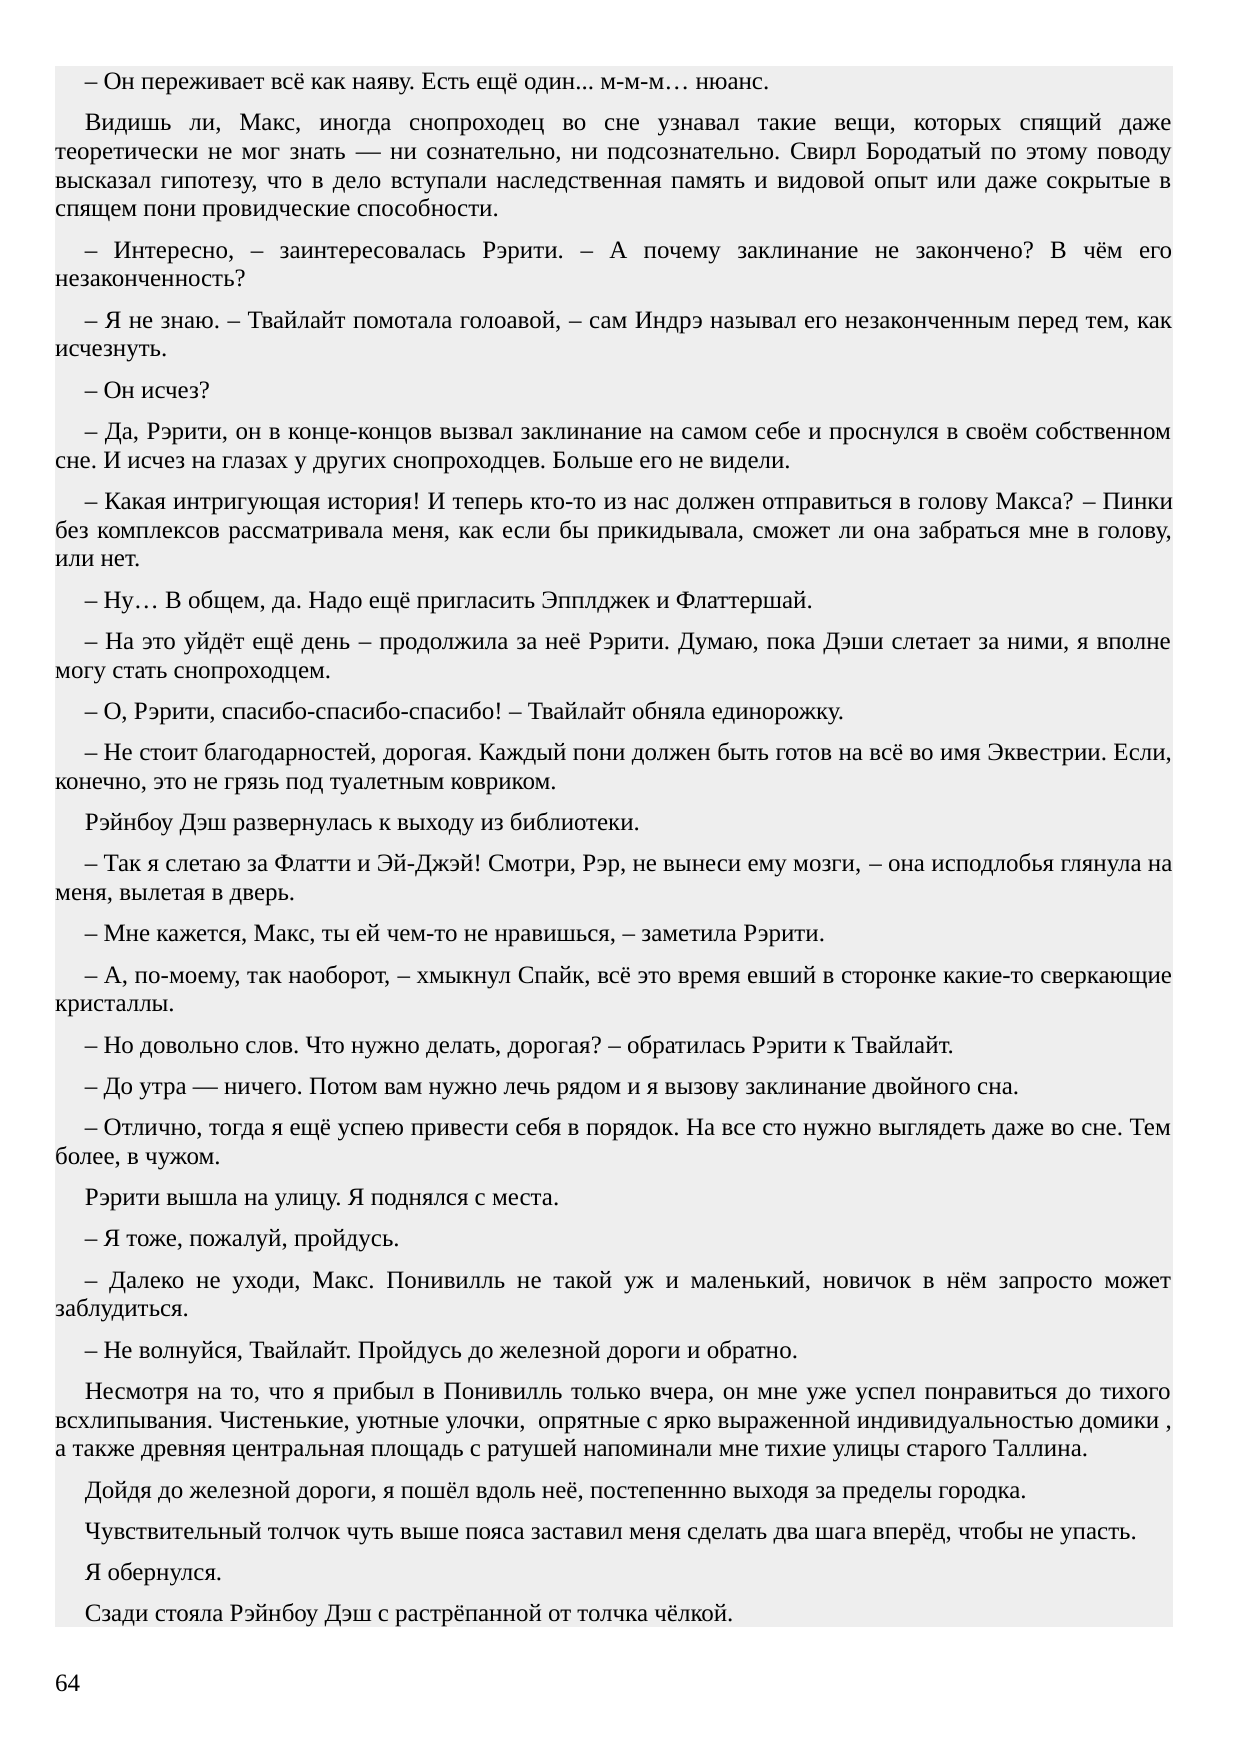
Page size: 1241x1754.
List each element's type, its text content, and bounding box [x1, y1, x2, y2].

text – До утра — ничего. Потом вам нужно лечь рядом и я вызову заклинание двойного сна. [55, 1071, 1173, 1100]
text – Далеко не уходи, Макс. Понивилль не такой уж и маленький, новичок в нём запросто может заблудиться. [55, 1265, 1173, 1322]
text – Да, Рэрити, он в конце-концов вызвал заклинание на самом себе и проснулся в своём собственном сне. И исчез на глазах у других снопроходцев. Больше его не видели. [55, 416, 1173, 473]
text – Так я слетаю за Флатти и Эй-Джэй! Смотри, Рэр, не вынеси ему мозги, – она исподлобья глянула на меня, вылетая в дверь. [55, 848, 1173, 906]
text – Отлично, тогда я ещё успею привести себя в порядок. На все сто нужно выглядеть даже во сне. Тем более, в чужом. [55, 1112, 1173, 1170]
text Рэрити вышла на улицу. Я поднялся с места. [55, 1182, 1173, 1211]
text Дойдя до железной дороги, я пошёл вдоль неё, постепеннно выходя за пределы городка. [55, 1475, 1173, 1503]
text – Я не знаю. – Твайлайт помотала голоавой, – сам Индрэ называл его незаконченным перед тем, как исчезнуть. [55, 305, 1173, 362]
text – О, Рэрити, спасибо-спасибо-спасибо! – Твайлайт обняла единорожку. [55, 696, 1173, 725]
text – Но довольно слов. Что нужно делать, дорогая? – обратилась Рэрити к Твайлайт. [55, 1030, 1173, 1058]
text Видишь ли, Макс, иногда снопроходец во сне узнавал такие вещи, которых спящий даже теоретически не мог знать — ни сознательно, ни подсознательно. Свирл Бородатый по этому поводу высказал гипотезу, что в дело вступали наследственная память и видовой опыт или даже сокрытые в спящем пони провидческие способности. [55, 107, 1173, 222]
text – Он переживает всё как наяву. Есть ещё один... м-м-м… нюанс. [55, 66, 1173, 95]
text – Какая интригующая история! И теперь кто-то из нас должен отправиться в голову Макса? – Пинки без комплексов рассматривала меня, как если бы прикидывала, сможет ли она забраться мне в голову, или нет. [55, 486, 1173, 572]
text – Не волнуйся, Твайлайт. Пройдусь до железной дороги и обратно. [55, 1335, 1173, 1363]
text – Интересно, – заинтересовалась Рэрити. – А почему заклинание не закончено? В чём его незаконченность? [55, 235, 1173, 292]
text – А, по-моему, так наоборот, – хмыкнул Спайк, всё это время евший в сторонке какие-то сверкающие кристаллы. [55, 960, 1173, 1017]
text – Ну… В общем, да. Надо ещё пригласить Эпплджек и Флаттершай. [55, 585, 1173, 613]
text – Я тоже, пожалуй, пройдусь. [55, 1223, 1173, 1252]
text Чувствительный толчок чуть выше пояса заставил меня сделать два шага вперёд, чтобы не упасть. [55, 1516, 1173, 1545]
text – Мне кажется, Макс, ты ей чем-то не нравишься, – заметила Рэрити. [55, 918, 1173, 947]
text – Не стоит благодарностей, дорогая. Каждый пони должен быть готов на всё во имя Эквестрии. Если, конечно, это не грязь под туалетным ковриком. [55, 737, 1173, 795]
text Рэйнбоу Дэш развернулась к выходу из библиотеки. [55, 807, 1173, 836]
text – На это уйдёт ещё день – продолжила за неё Рэрити. Думаю, пока Дэши слетает за ними, я вполне могу стать снопроходцем. [55, 626, 1173, 683]
text Несмотря на то, что я прибыл в Понивилль только вчера, он мне уже успел понравиться до тихого всхлипывания. Чистенькие, уютные улочки, опрятные с ярко выраженной индивидуальностью домики , а также древняя центральная площадь с ратушей напоминали мне тихие улицы старого Таллина. [55, 1376, 1173, 1462]
text Сзади стояла Рэйнбоу Дэш с растрёпанной от толчка чёлкой. [55, 1598, 1173, 1627]
text Я обернулся. [55, 1557, 1173, 1586]
text – Он исчез? [55, 375, 1173, 403]
